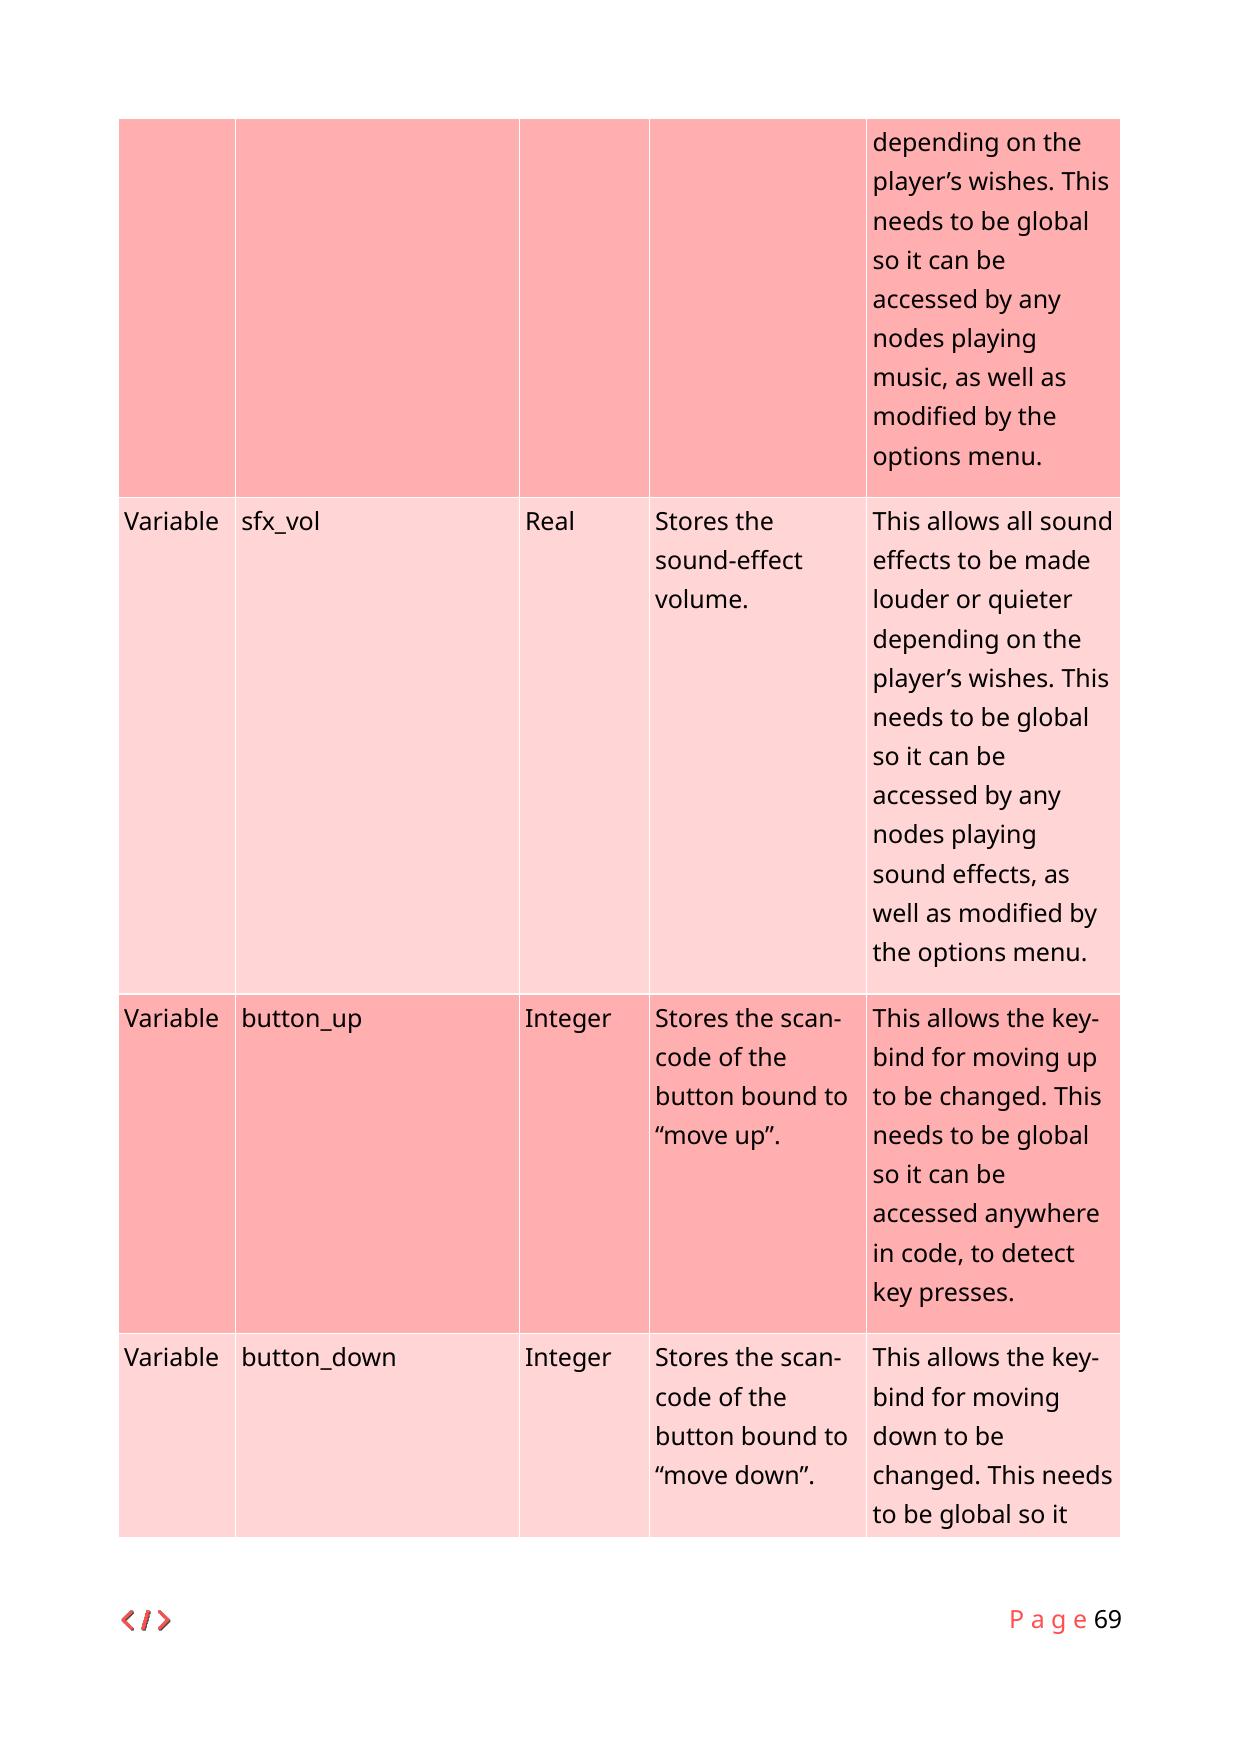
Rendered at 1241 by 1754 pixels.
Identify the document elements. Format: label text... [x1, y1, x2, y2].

table_cell Variable [119, 498, 235, 993]
table_cell This allows all sound effects to be made louder or quieter depending on the player’s wishes. This needs to be global so it can be accessed by any nodes playing sound effects, as well as modified by the options menu. [867, 498, 1120, 993]
table_cell Stores the scan-code of the button bound to “move down”. [650, 1334, 866, 1537]
table_cell [119, 119, 235, 497]
table_cell [520, 119, 649, 497]
table_cell Stores the sound-effect volume. [650, 498, 866, 993]
table_cell sfx_vol [236, 498, 519, 993]
table_cell Integer [520, 1334, 649, 1537]
table_cell button_down [236, 1334, 519, 1537]
table_cell Real [520, 498, 649, 993]
table_cell Variable [119, 995, 235, 1333]
table_cell [236, 119, 519, 497]
table_cell depending on the player’s wishes. This needs to be global so it can be accessed by any nodes playing music, as well as modified by the options menu. [867, 119, 1120, 497]
table_cell Variable [119, 1334, 235, 1537]
table_cell This allows the key-bind for moving up to be changed. This needs to be global so it can be accessed anywhere in code, to detect key presses. [867, 995, 1120, 1333]
table_cell Integer [520, 995, 649, 1333]
table_cell button_up [236, 995, 519, 1333]
table_cell This allows the key-bind for moving down to be changed. This needs to be global so it [867, 1334, 1120, 1537]
picture [116, 1591, 175, 1649]
table_cell [650, 119, 866, 497]
table_cell Stores the scan-code of the button bound to “move up”. [650, 995, 866, 1333]
